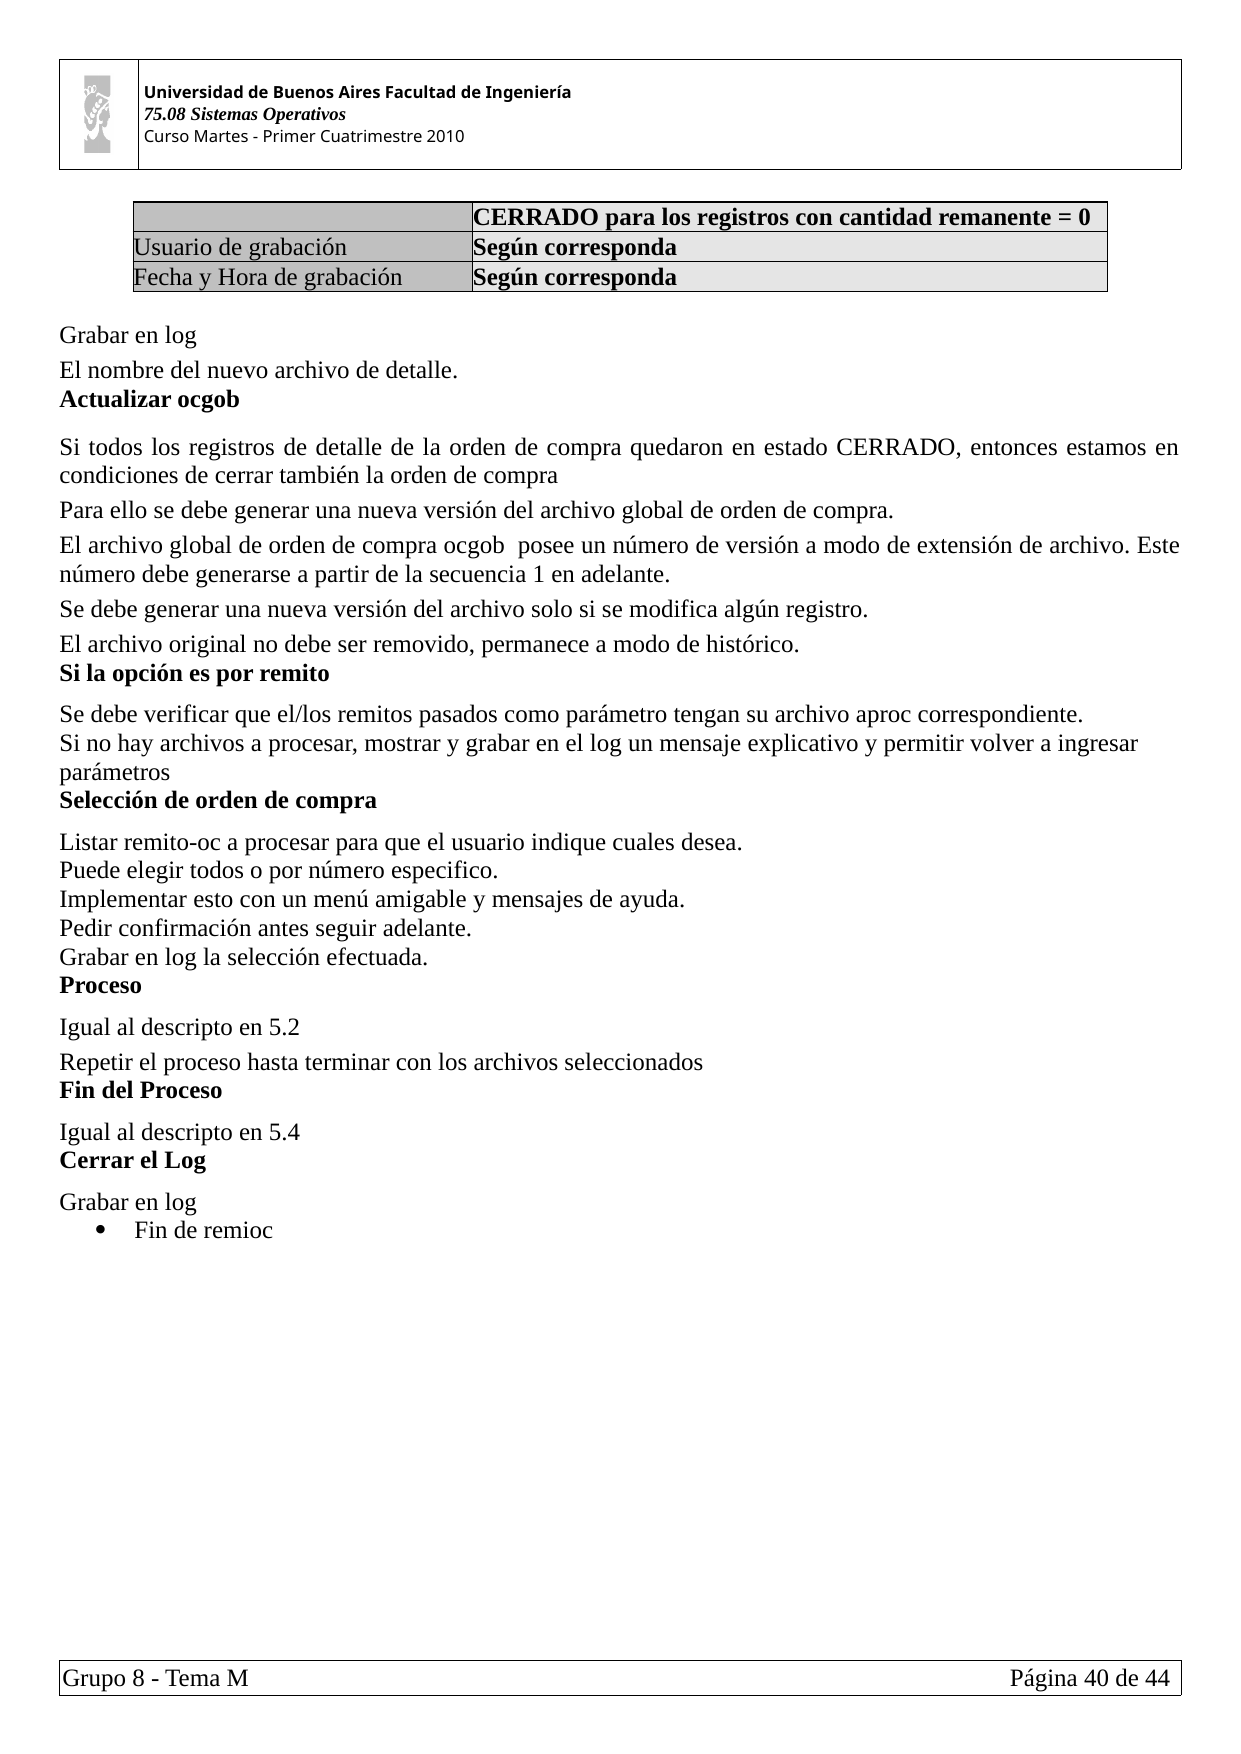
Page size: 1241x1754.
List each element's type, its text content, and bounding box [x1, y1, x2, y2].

text El archivo original no debe ser removido, permanece a modo de histórico. [59, 629, 1181, 658]
text Grabar en log [59, 321, 1181, 349]
text El archivo global de orden de compra ocgob posee un número de versión a modo de extensión de archivo. Este número debe generarse a partir de la secuencia 1 en adelante. [59, 531, 1181, 588]
text Para ello se debe generar una nueva versión del archivo global de orden de compra. [59, 496, 1181, 524]
text Se debe verificar que el/los remitos pasados como parámetro tengan su archivo aproc correspondiente. [59, 699, 1181, 728]
picture [83, 73, 114, 155]
text Implementar esto con un menú amigable y mensajes de ayuda. [59, 884, 1181, 913]
text Igual al descripto en 5.4 [59, 1117, 1181, 1146]
text Actualizar ocgob [59, 384, 1181, 413]
table_cell Fecha y Hora de grabación [134, 262, 472, 291]
text Grabar en log la selección efectuada. [59, 942, 1181, 971]
text Cerrar el Log [59, 1146, 1181, 1174]
text Se debe generar una nueva versión del archivo solo si se modifica algún registro. [59, 594, 1181, 623]
table_cell [134, 203, 472, 231]
text Repetir el proceso hasta terminar con los archivos seleccionados [59, 1047, 1181, 1076]
text Si todos los registros de detalle de la orden de compra quedaron en estado CERRADO, entonces estamos en condiciones de cerrar también la orden de compra [59, 432, 1181, 489]
text Grabar en log [59, 1187, 1181, 1216]
text Proceso [59, 971, 1181, 999]
text El nombre del nuevo archivo de detalle. [59, 356, 1181, 384]
table_cell Según corresponda [473, 232, 1107, 261]
text Pedir confirmación antes seguir adelante. [59, 913, 1181, 942]
table_cell Usuario de grabación [134, 232, 472, 261]
list Fin de remioc [96, 1216, 1181, 1244]
table_cell Según corresponda [473, 262, 1107, 291]
table_cell CERRADO para los registros con cantidad remanente = 0 [473, 203, 1107, 231]
text Si no hay archivos a procesar, mostrar y grabar en el log un mensaje explicativo y permitir volver a ingresar parámetros [59, 728, 1181, 786]
text Selección de orden de compra [59, 786, 1181, 814]
text Igual al descripto en 5.2 [59, 1012, 1181, 1041]
text Si la opción es por remito [59, 658, 1181, 687]
text Listar remito-oc a procesar para que el usuario indique cuales desea. [59, 827, 1181, 856]
text Fin del Proceso [59, 1076, 1181, 1104]
text Puede elegir todos o por número especifico. [59, 856, 1181, 884]
